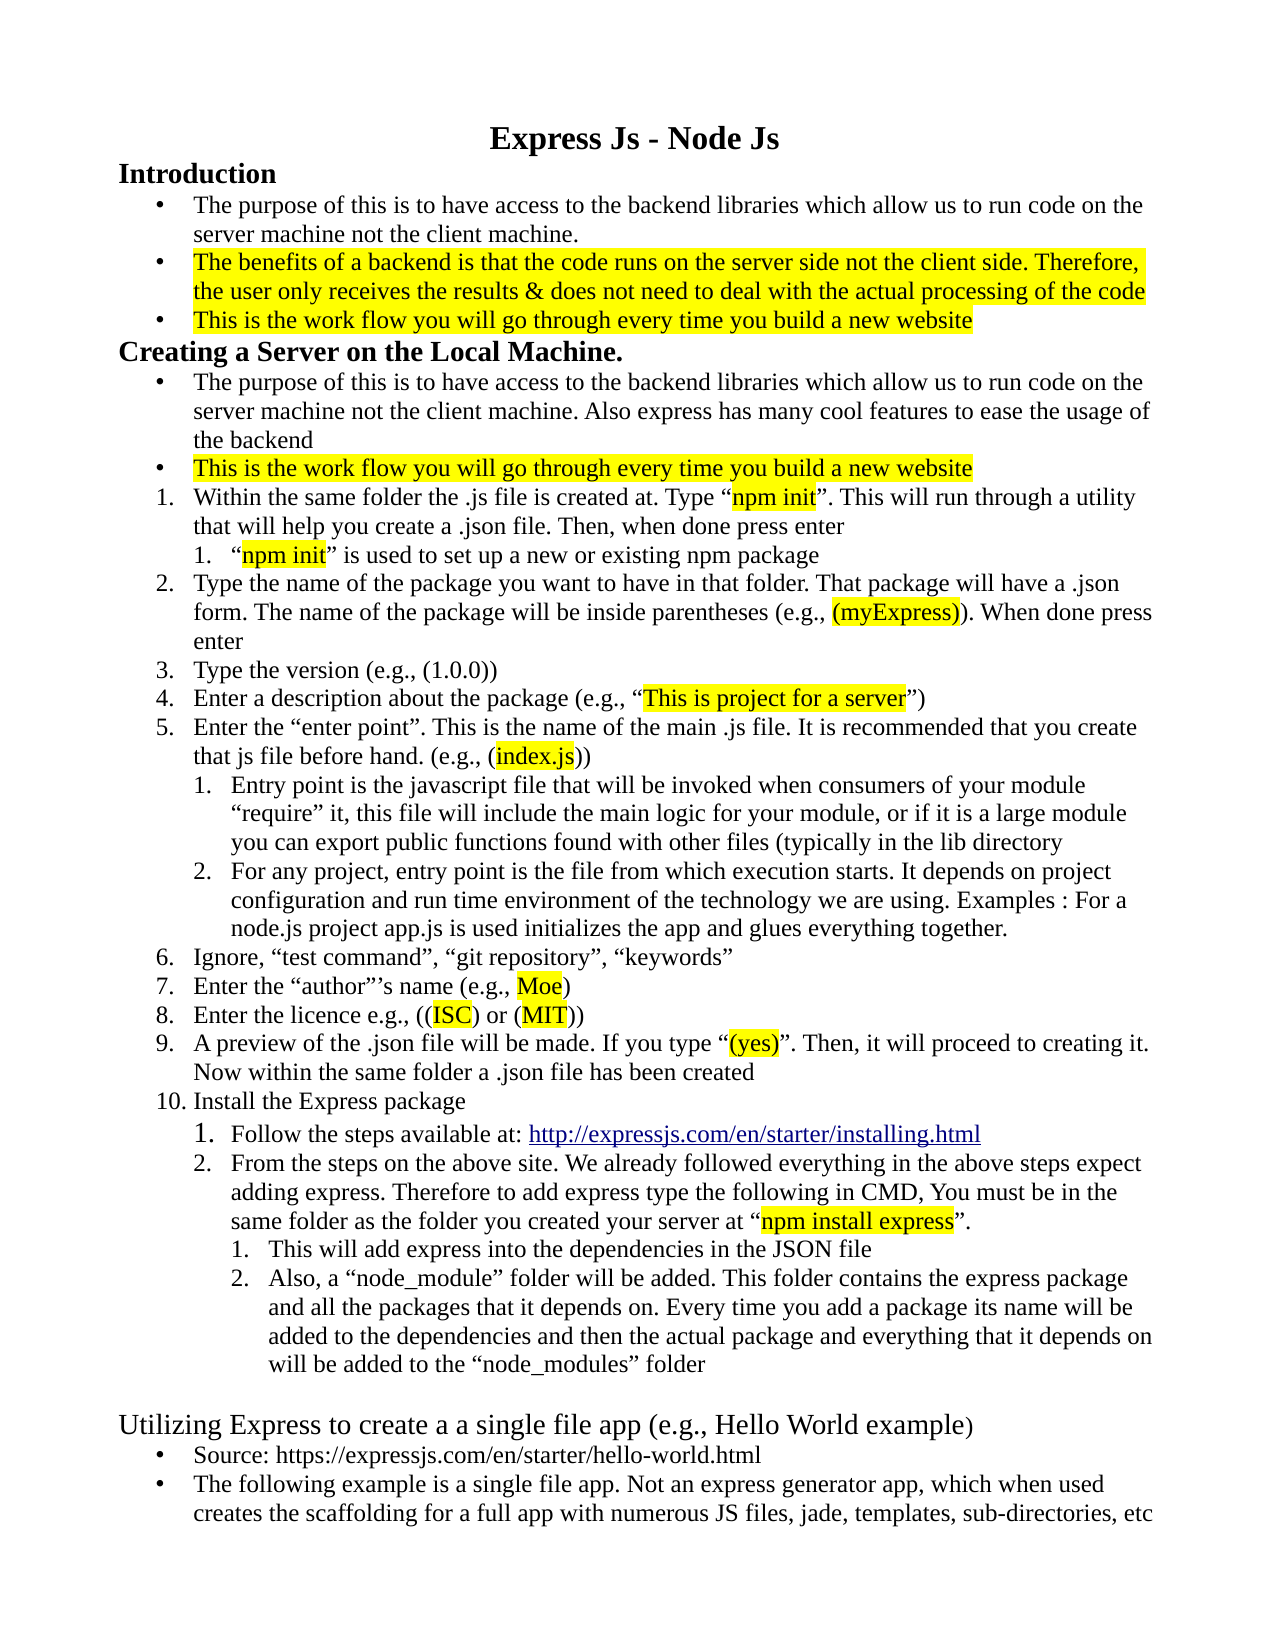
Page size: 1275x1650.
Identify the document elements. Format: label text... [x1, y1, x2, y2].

list This is the work flow you will go through every time you build a new website [156, 305, 1157, 334]
text Utilizing Express to create a a single file app (e.g., Hello World example) [118, 1407, 1157, 1441]
list The benefits of a backend is that the code runs on the server side not the client side. Therefore, the user only receives the results & does not need to deal with the actual processing of the code [156, 247, 1157, 305]
list Also, a “node_module” folder will be added. This folder contains the express package and all the packages that it depends on. Every time you add a package its name will be added to the dependencies and then the actual package and everything that it depends on will be added to the “node_modules” folder [231, 1263, 1157, 1378]
list “npm init” is used to set up a new or existing npm package [193, 540, 1157, 568]
list Within the same folder the .js file is created at. Type “npm init”. This will run through a utility that will help you create a .json file. Then, when done press enter [156, 482, 1157, 540]
list This will add express into the dependencies in the JSON file [231, 1234, 1157, 1263]
list This is the work flow you will go through every time you build a new website [156, 453, 1157, 482]
list Install the Express package [156, 1086, 1157, 1115]
list Enter the “enter point”. This is the name of the main .js file. It is recommended that you create that js file before hand. (e.g., (index.js)) [156, 712, 1157, 770]
list For any project, entry point is the file from which execution starts. It depends on project configuration and run time environment of the technology we are using. Examples : For a node.js project app.js is used initializes the app and glues everything together. [193, 856, 1157, 942]
text Introduction [118, 156, 1157, 190]
list Ignore, “test command”, “git repository”, “keywords” [156, 942, 1157, 971]
list Type the name of the package you want to have in that folder. That package will have a .json form. The name of the package will be inside parentheses (e.g., (myExpress)). When done press enter [156, 568, 1157, 655]
list Enter the “author”’s name (e.g., Moe) [156, 971, 1157, 1000]
list Source: https://expressjs.com/en/starter/hello-world.html [156, 1441, 1157, 1469]
text Creating a Server on the Local Machine. [118, 334, 1157, 367]
list The following example is a single file app. Not an express generator app, which when used creates the scaffolding for a full app with numerous JS files, jade, templates, sub-directories, etc [156, 1469, 1157, 1527]
list Follow the steps available at: http://expressjs.com/en/starter/installing.html [193, 1115, 1157, 1148]
list Entry point is the javascript file that will be invoked when consumers of your module “require” it, this file will include the main logic for your module, or if it is a large module you can export public functions found with other files (typically in the lib directory [193, 770, 1157, 856]
list Type the version (e.g., (1.0.0)) [156, 655, 1157, 683]
list From the steps on the above site. We already followed everything in the above steps expect adding express. Therefore to add express type the following in CMD, You must be in the same folder as the folder you created your server at “npm install express”. [193, 1148, 1157, 1234]
list A preview of the .json file will be made. If you type “(yes)”. Then, it will proceed to creating it. Now within the same folder a .json file has been created [156, 1028, 1157, 1086]
text Express Js - Node Js [118, 118, 1157, 156]
list Enter the licence e.g., ((ISC) or (MIT)) [156, 1000, 1157, 1028]
list The purpose of this is to have access to the backend libraries which allow us to run code on the server machine not the client machine. [156, 190, 1157, 247]
list The purpose of this is to have access to the backend libraries which allow us to run code on the server machine not the client machine. Also express has many cool features to ease the usage of the backend [156, 367, 1157, 453]
list Enter a description about the package (e.g., “This is project for a server”) [156, 683, 1157, 712]
